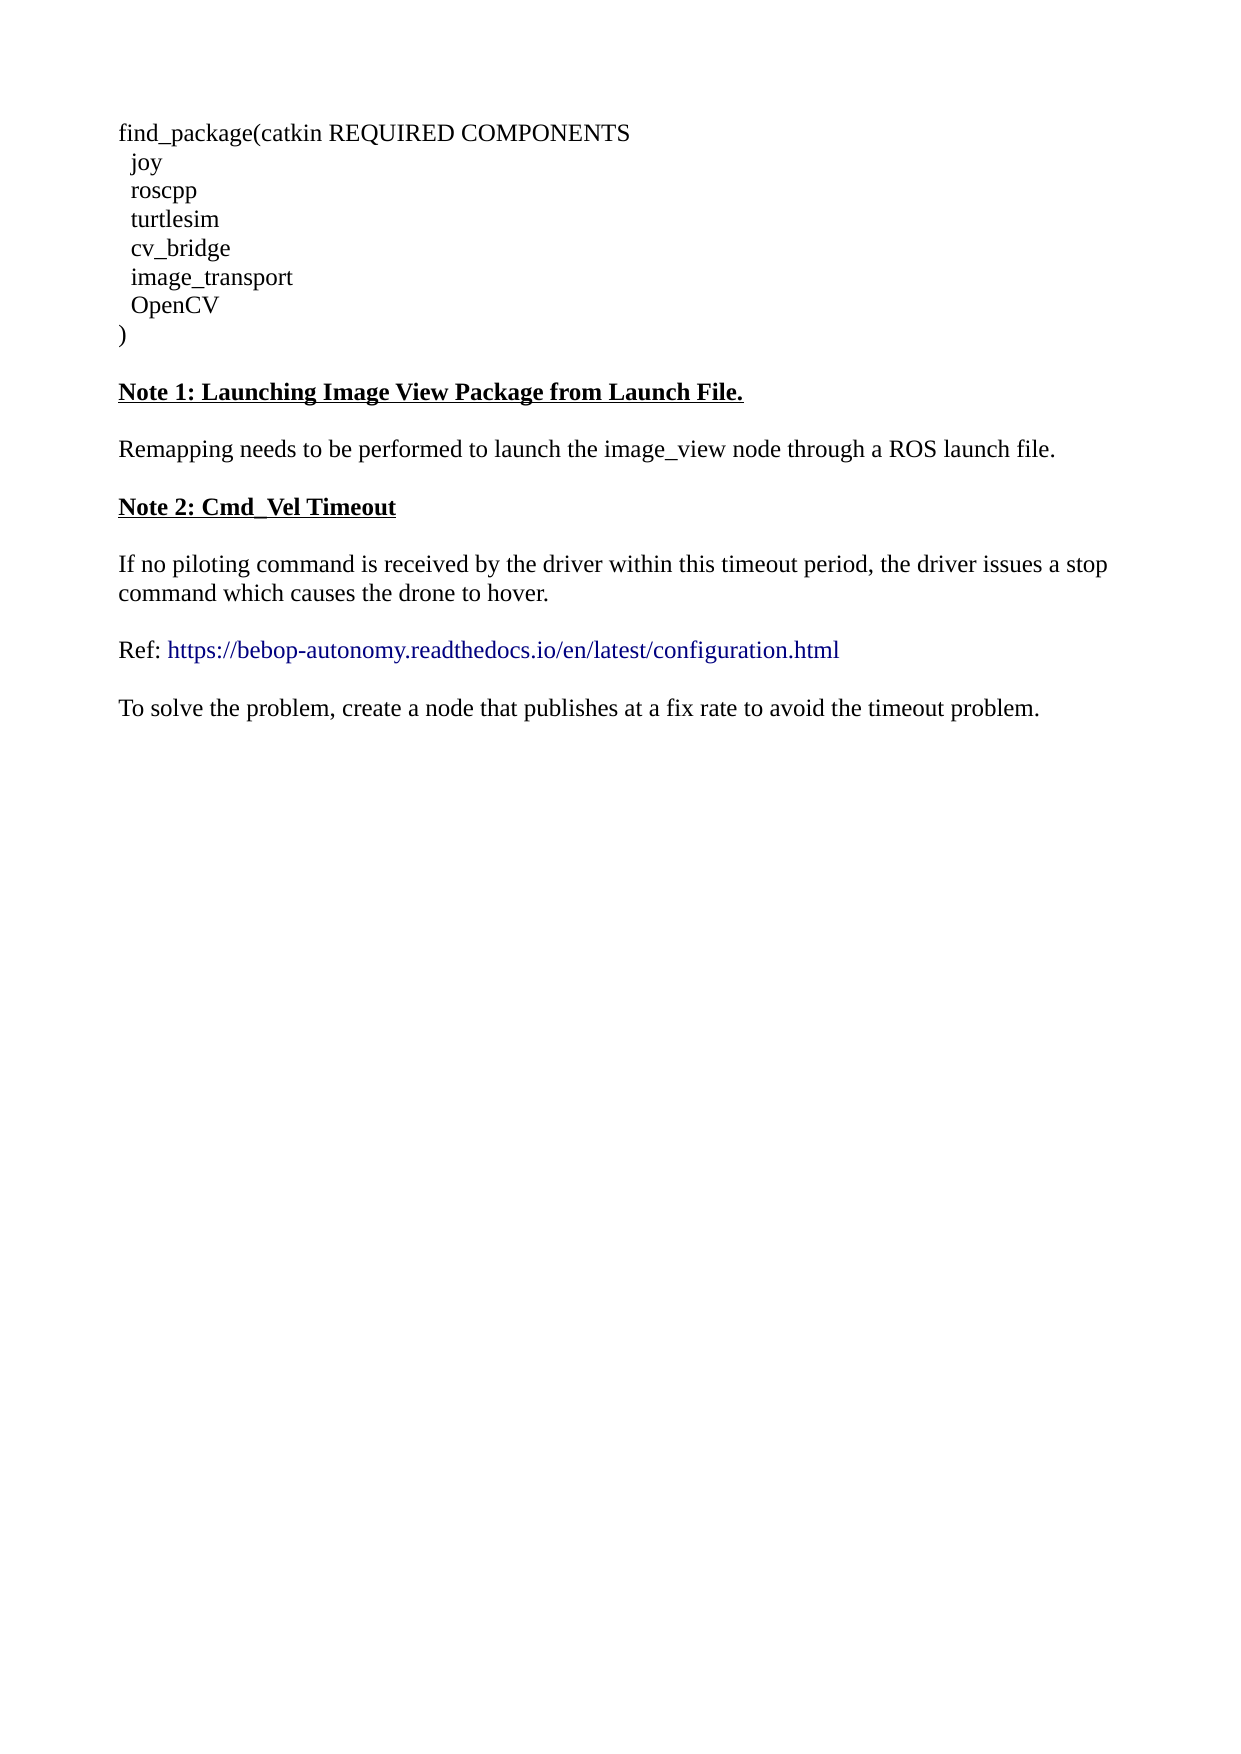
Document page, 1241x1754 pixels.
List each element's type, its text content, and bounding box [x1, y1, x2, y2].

text To solve the problem, create a node that publishes at a fix rate to avoid the timeout problem. [118, 693, 1122, 722]
text Note 1: Launching Image View Package from Launch File. [118, 377, 1122, 406]
text joy [118, 147, 1122, 176]
text turtlesim [118, 204, 1122, 233]
text cv_bridge [118, 233, 1122, 262]
text Ref: https://bebop-autonomy.readthedocs.io/en/latest/configuration.html [118, 636, 1122, 664]
text OpenCV [118, 291, 1122, 319]
text If no piloting command is received by the driver within this timeout period, the driver issues a stop command which causes the drone to hover. [118, 549, 1122, 607]
text ) [118, 319, 1122, 348]
text image_transport [118, 262, 1122, 291]
text Remapping needs to be performed to launch the image_view node through a ROS launch file. [118, 434, 1122, 463]
text find_package(catkin REQUIRED COMPONENTS [118, 118, 1122, 147]
text roscpp [118, 176, 1122, 204]
text Note 2: Cmd_Vel Timeout [118, 492, 1122, 521]
